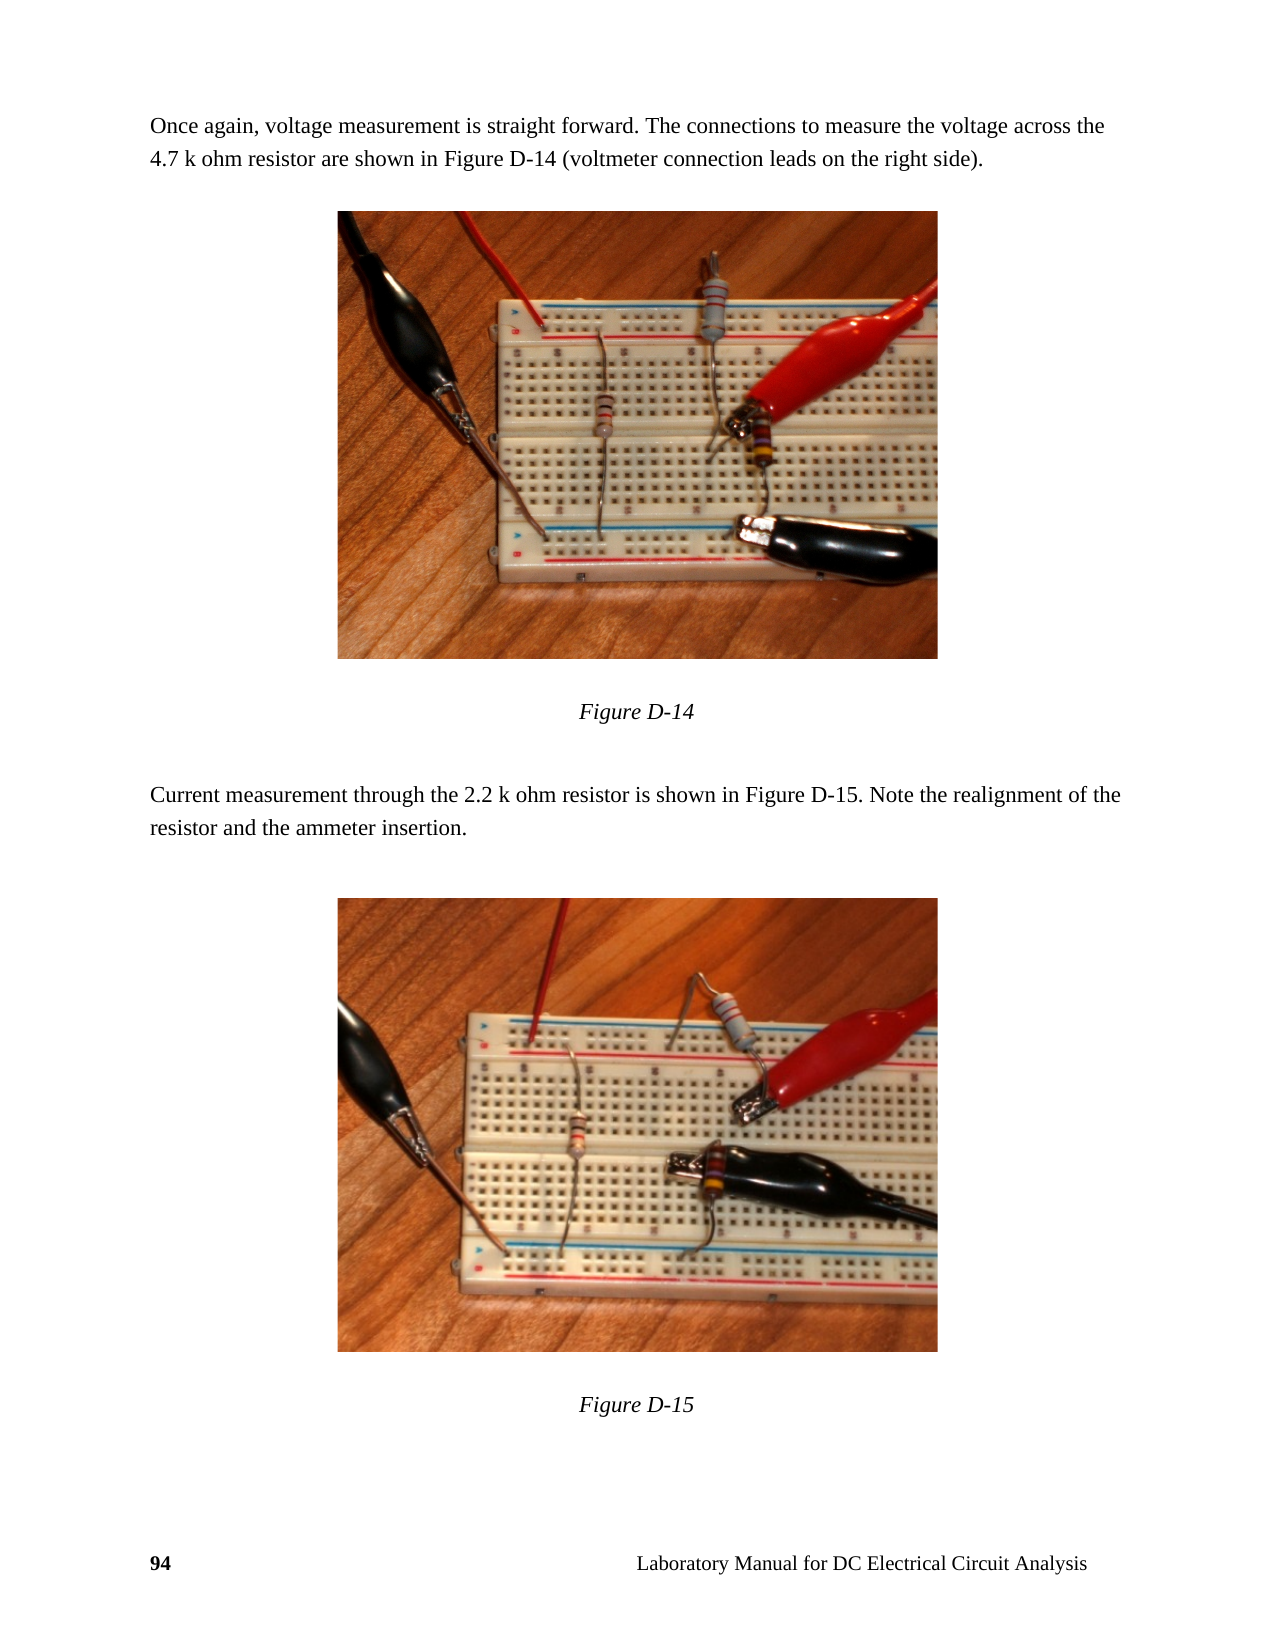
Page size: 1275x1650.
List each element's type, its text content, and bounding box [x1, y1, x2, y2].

text Figure D-14 [150, 698, 1125, 724]
text Once again, voltage measurement is straight forward. The connections to measure the voltage across the 4.7 k ohm resistor are shown in Figure D-14 (voltmeter connection leads on the right side). [150, 112, 1125, 172]
picture [337, 211, 938, 659]
text Current measurement through the 2.2 k ohm resistor is shown in Figure D-15. Note the realignment of the resistor and the ammeter insertion. [150, 781, 1125, 841]
picture [337, 898, 938, 1352]
text Figure D-15 [150, 1391, 1125, 1417]
